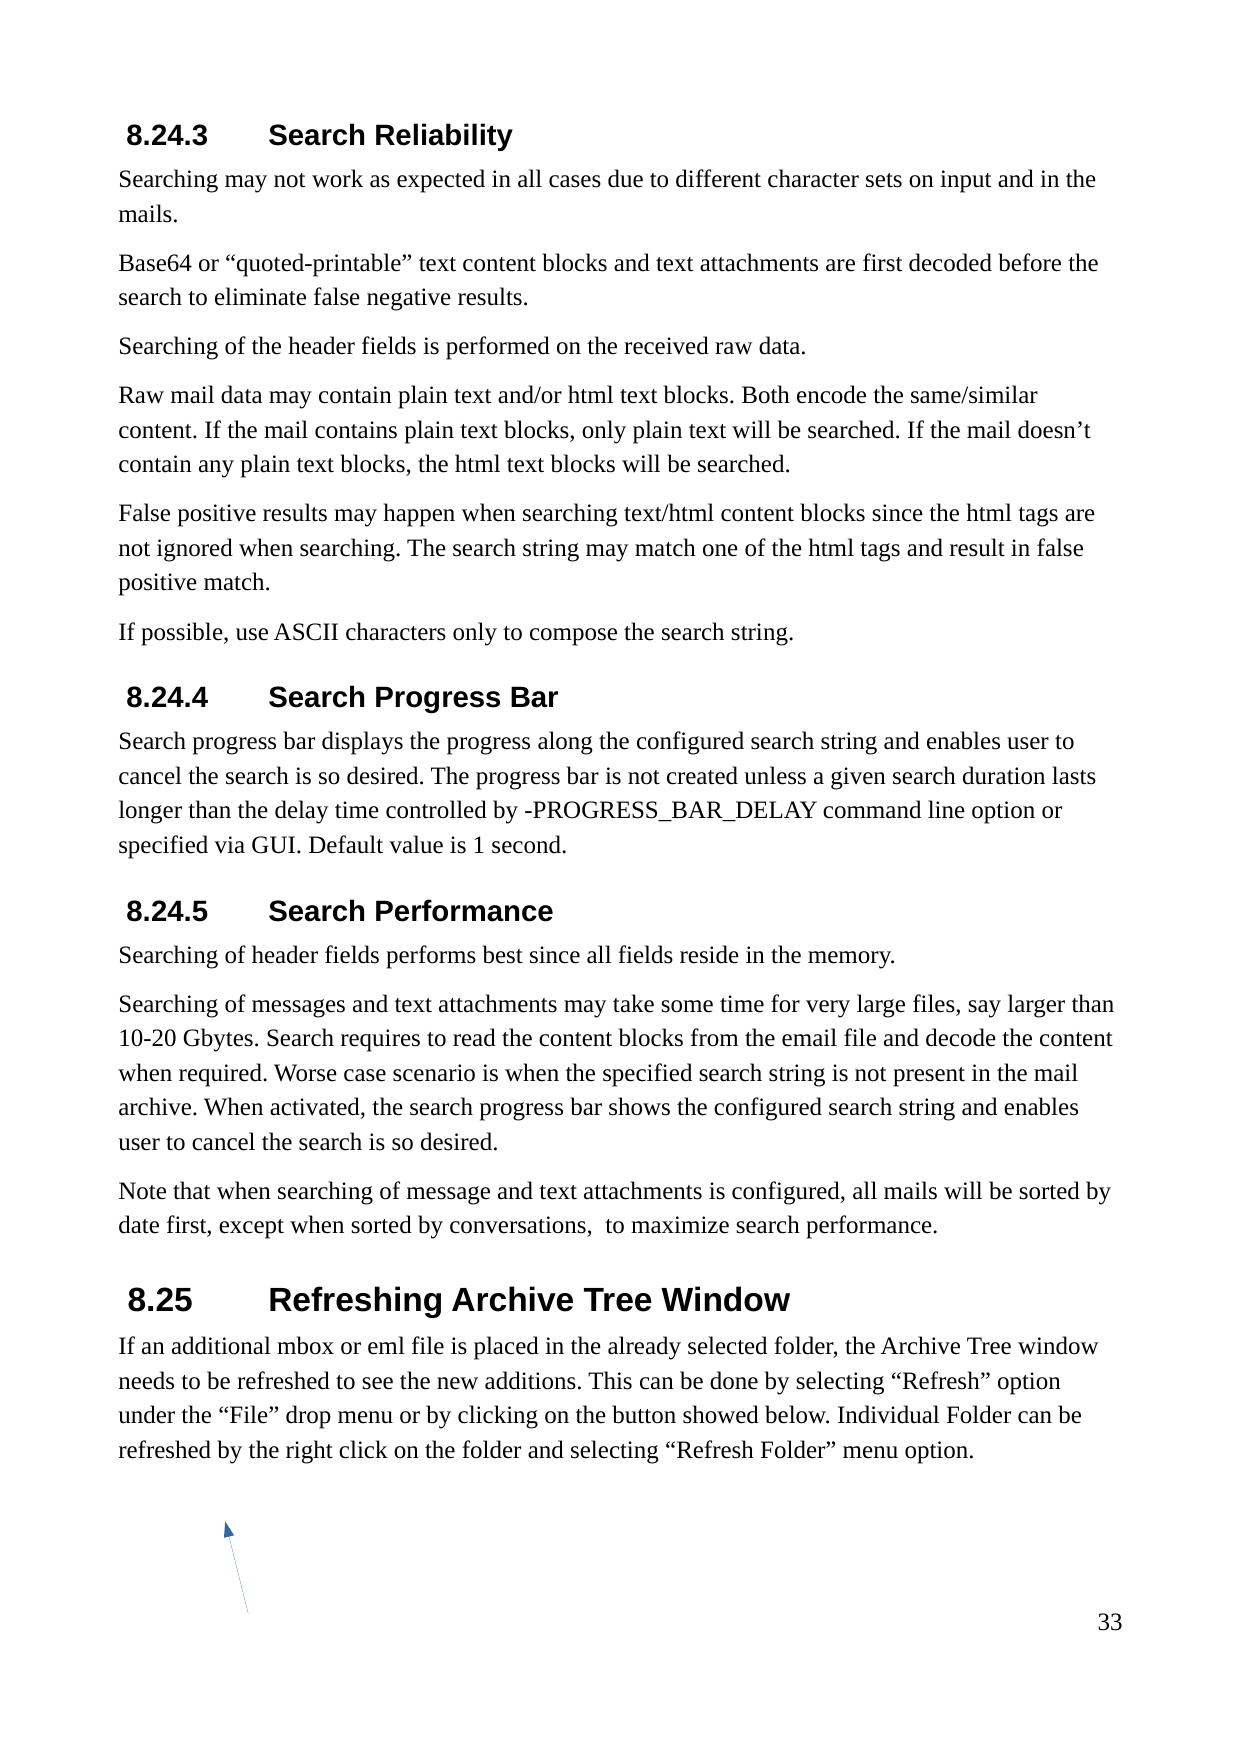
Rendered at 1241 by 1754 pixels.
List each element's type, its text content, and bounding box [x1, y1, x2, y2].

text If an additional mbox or eml file is placed in the already selected folder, the Archive Tree window needs to be refreshed to see the new additions. This can be done by selecting “Refresh” option under the “File” drop menu or by clicking on the button showed below. Individual Folder can be refreshed by the right click on the folder and selecting “Refresh Folder” menu option. [118, 1331, 1122, 1463]
text Note that when searching of message and text attachments is configured, all mails will be sorted by date first, except when sorted by conversations, to maximize search performance. [118, 1176, 1122, 1239]
text If possible, use ASCII characters only to compose the search string. [118, 617, 1122, 645]
text Searching of the header fields is performed on the received raw data. [118, 331, 1122, 360]
text Base64 or “quoted-printable” text content blocks and text attachments are first decoded before the search to eliminate false negative results. [118, 248, 1122, 311]
text Searching of messages and text attachments may take some time for very large files, say larger than 10-20 Gbytes. Search requires to read the content blocks from the email file and decode the content when required. Worse case scenario is when the specified search string is not present in the mail archive. When activated, the search progress bar shows the configured search string and enables user to cancel the search is so desired. [118, 989, 1122, 1156]
subtitle Search Performance [118, 893, 1122, 927]
text False positive results may happen when searching text/html content blocks since the html tags are not ignored when searching. The search string may match one of the html tags and result in false positive match. [118, 498, 1122, 596]
text Searching may not work as expected in all cases due to different character sets on input and in the mails. [118, 164, 1122, 228]
subtitle Search Reliability [118, 118, 1122, 152]
subtitle Refreshing Archive Tree Window [118, 1280, 1122, 1319]
text Searching of header fields performs best since all fields reside in the memory. [118, 940, 1122, 968]
subtitle Search Progress Bar [118, 680, 1122, 714]
text Raw mail data may contain plain text and/or html text blocks. Both encode the same/similar content. If the mail contains plain text blocks, only plain text will be searched. If the mail doesn’t contain any plain text blocks, the html text blocks will be searched. [118, 381, 1122, 478]
text Search progress bar displays the progress along the configured search string and enables user to cancel the search is so desired. The progress bar is not created unless a given search duration lasts longer than the delay time controlled by -PROGRESS_BAR_DELAY command line option or specified via GUI. Default value is 1 second. [118, 726, 1122, 859]
